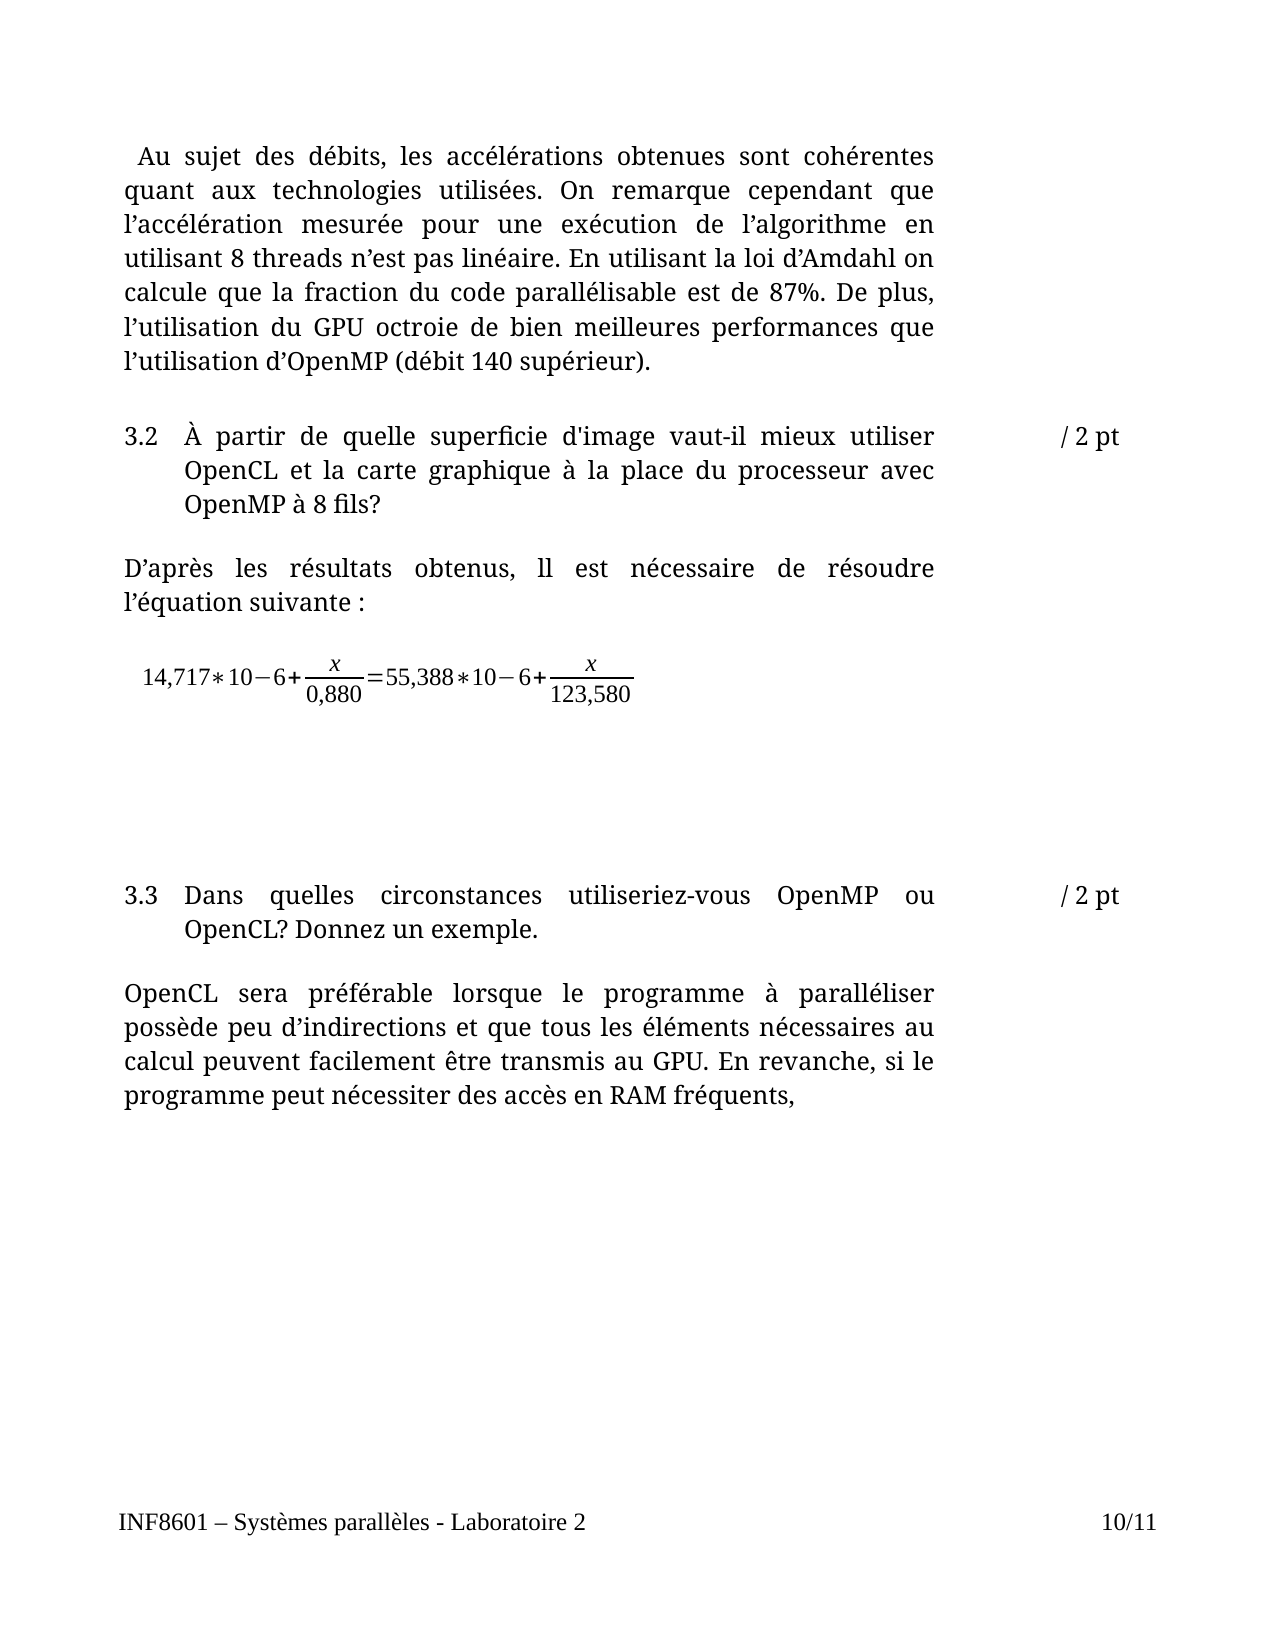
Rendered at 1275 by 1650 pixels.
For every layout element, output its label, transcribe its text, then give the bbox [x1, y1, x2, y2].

table_header [1049, 118, 1157, 398]
table_header Au sujet des débits, les accélérations obtenues sont cohérentes quant aux technologies utilisées. On remarque cependant que l’accélération mesurée pour une exécution de l’algorithme en utilisant 8 threads n’est pas linéaire. En utilisant la loi d’Amdahl on calcule que la fraction du code parallélisable est de 87%. De plus, l’utilisation du GPU octroie de bien meilleures performances que l’utilisation d’OpenMP (débit 140 supérieur). [118, 118, 941, 398]
table_cell À partir de quelle superficie d'image vaut-il mieux utiliser OpenCL et la carte graphique à la place du processeur avec OpenMP à 8 fils? D’après les résultats obtenus, ll est nécessaire de résoudre l’équation suivante : [118, 398, 941, 857]
table_cell Dans quelles circonstances utiliseriez-vous OpenMP ou OpenCL? Donnez un exemple. OpenCL sera préférable lorsque le programme à paralléliser possède peu d’indirections et que tous les éléments nécessaires au calcul peuvent facilement être transmis au GPU. En revanche, si le programme peut nécessiter des accès en RAM fréquents, [118, 857, 941, 1133]
table_cell [941, 857, 1049, 1133]
table_header [941, 118, 1049, 398]
table_cell / 2 pt [1049, 857, 1157, 1133]
table_cell [941, 398, 1049, 857]
table_cell / 2 pt [1049, 398, 1157, 857]
